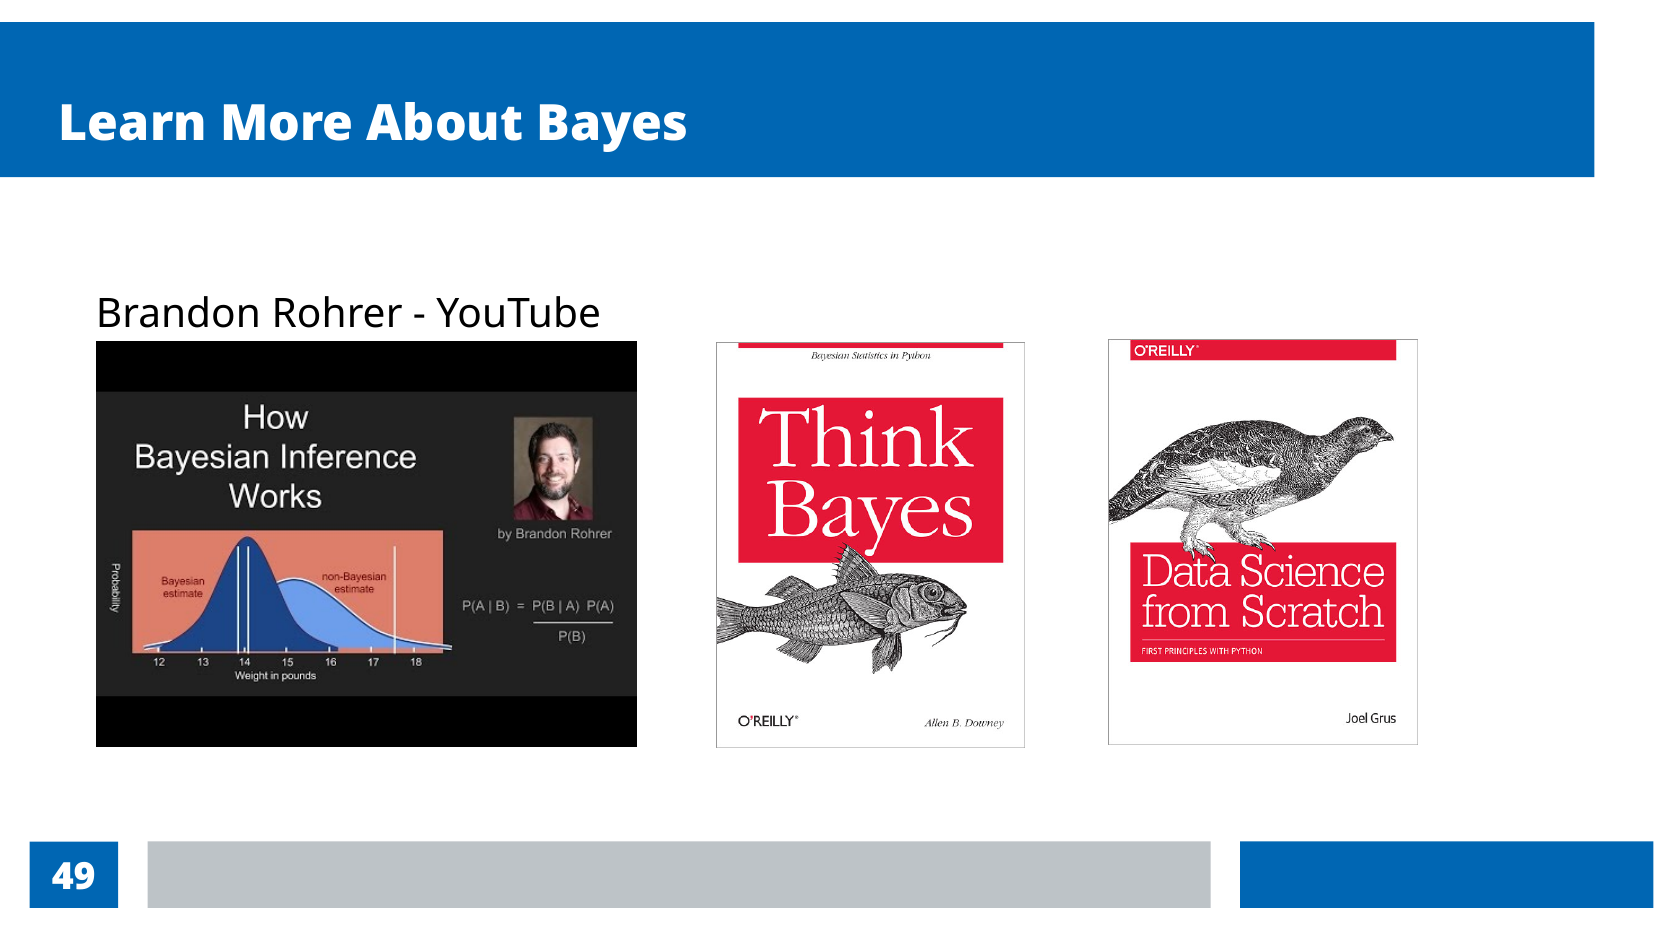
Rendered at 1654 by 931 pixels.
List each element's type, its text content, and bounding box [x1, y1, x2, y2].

picture [96, 341, 637, 748]
title Learn More About Bayes [59, 44, 1595, 156]
picture [1108, 339, 1418, 745]
picture [716, 342, 1025, 748]
list Brandon Rohrer - YouTube [95, 210, 657, 787]
